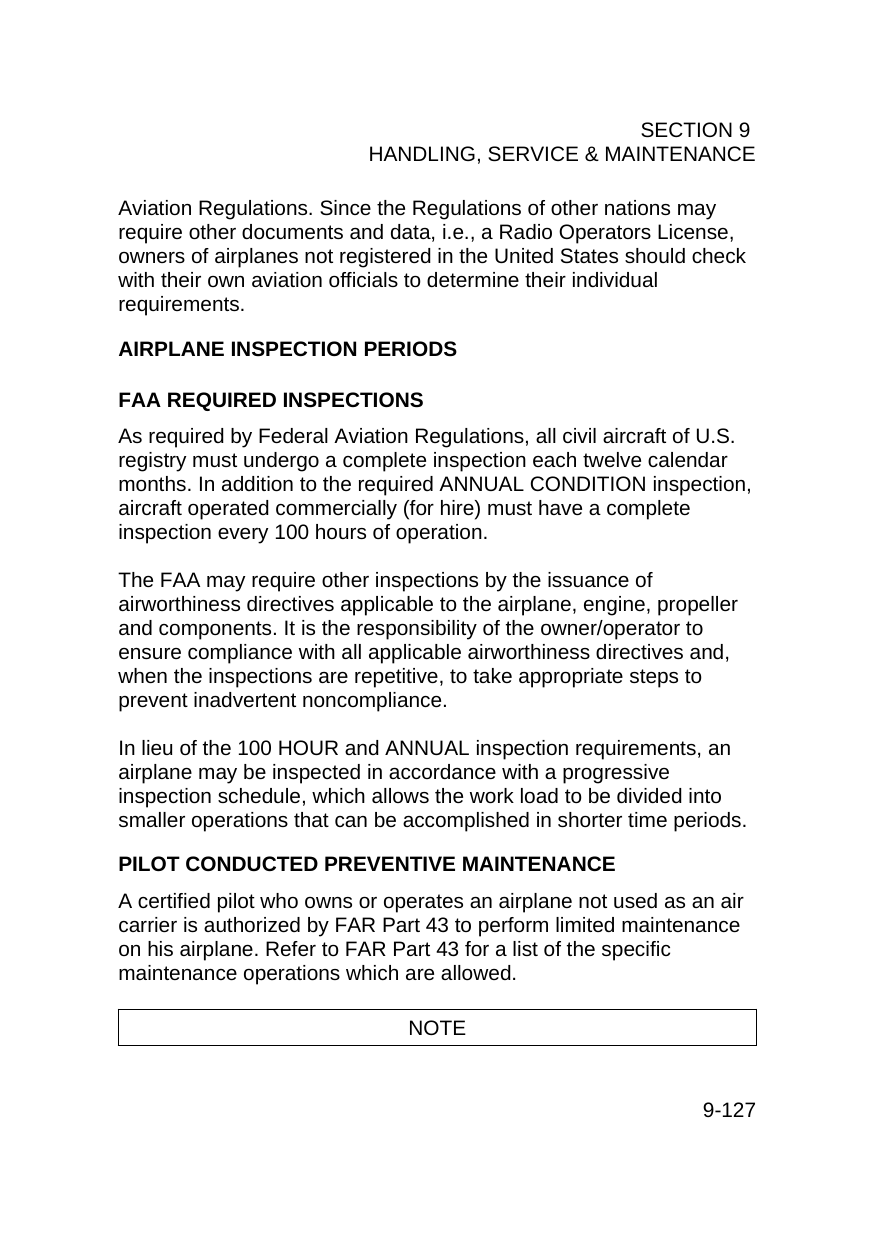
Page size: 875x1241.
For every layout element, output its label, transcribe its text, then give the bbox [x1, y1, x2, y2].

text As required by Federal Aviation Regulations, all civil aircraft of U.S. registry must undergo a complete inspection each twelve calendar months. In addition to the required ANNUAL CONDITION inspection, aircraft operated commercially (for hire) must have a complete inspection every 100 hours of operation. [118, 424, 756, 544]
text A certified pilot who owns or operates an airplane not used as an air carrier is authorized by FAR Part 43 to perform limited maintenance on his airplane. Refer to FAR Part 43 for a list of the specific maintenance operations which are allowed. [118, 889, 756, 984]
subtitle AIRPLANE INSPECTION PERIODS [118, 337, 756, 361]
subtitle FAA REQUIRED INSPECTIONS [118, 388, 756, 412]
text Aviation Regulations. Since the Regulations of other nations may require other documents and data, i.e., a Radio Operators License, owners of airplanes not registered in the United States should check with their own aviation officials to determine their individual requirements. [118, 196, 756, 316]
text In lieu of the 100 HOUR and ANNUAL inspection requirements, an airplane may be inspected in accordance with a progressive inspection schedule, which allows the work load to be divided into [118, 736, 756, 807]
subtitle PILOT CONDUCTED PREVENTIVE MAINTENANCE [118, 852, 756, 876]
text The FAA may require other inspections by the issuance of airworthiness directives applicable to the airplane, engine, propeller and components. It is the responsibility of the owner/operator to ensure compliance with all applicable airworthiness directives and, when the inspections are repetitive, to take appropriate steps to prevent inadvertent noncompliance. [118, 568, 756, 712]
text smaller operations that can be accomplished in shorter time periods. [118, 807, 756, 831]
table_header NOTE [119, 1010, 756, 1045]
